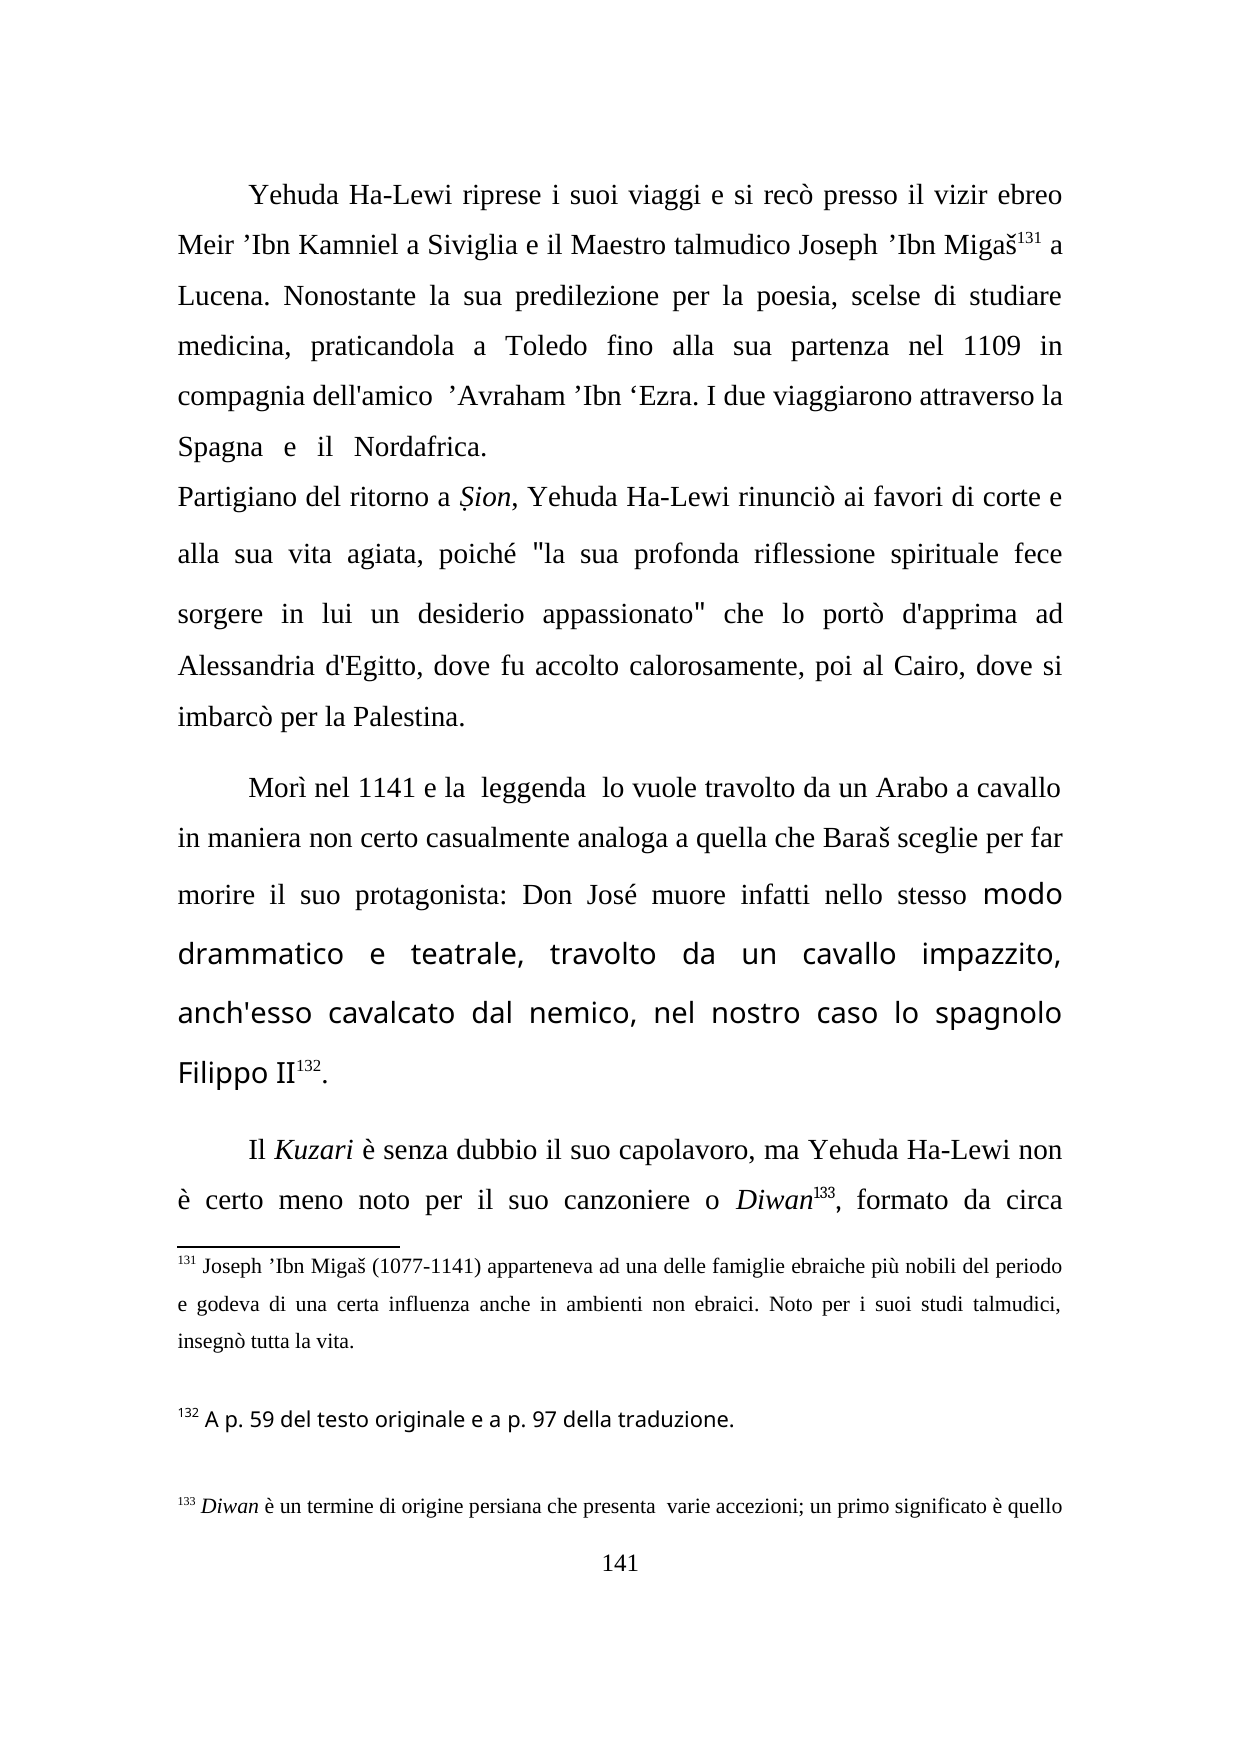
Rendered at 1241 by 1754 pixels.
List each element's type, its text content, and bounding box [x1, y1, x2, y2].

text Yehuda Ha-Lewi riprese i suoi viaggi e si recò presso il vizir ebreo Meir ’Ibn Kamniel a Siviglia e il Maestro talmudico Joseph ’Ibn Migaš a Lucena. Nonostante la sua predilezione per la poesia, scelse di studiare medicina, praticandola a Toledo fino alla sua partenza nel 1109 in compagnia dell'amico ʼAvraham ’Ibn ‘Ezra. I due viaggiarono attraverso la Spagna e il Nordafrica. Partigiano del ritorno a Ṣion, Yehuda Ha-Lewi rinunciò ai favori di corte e alla sua vita agiata, poiché "la sua profonda riflessione spirituale fece sorgere in lui un desiderio appassionato" che lo portò d'apprima ad Alessandria d'Egitto, dove fu accolto calorosamente, poi al Cairo, dove si imbarcò per la Palestina. [177, 177, 1063, 732]
text A p. 59 del testo originale e a p. 97 della traduzione. [177, 1404, 1063, 1434]
text Morì nel 1141 e la leggenda lo vuole travolto da un Arabo a cavallo in maniera non certo casualmente analoga a quella che Baraš sceglie per far morire il suo protagonista: Don José muore infatti nello stesso modo drammatico e teatrale, travolto da un cavallo impazzito, anch'esso cavalcato dal nemico, nel nostro caso lo spagnolo Filippo II. [177, 770, 1063, 1092]
text Il Kuzari è senza dubbio il suo capolavoro, ma Yehuda Ha-Lewi non è certo meno noto per il suo canzoniere o Diwan, formato da circa [177, 1132, 1063, 1217]
text Diwan è un termine di origine persiana che presenta varie accezioni; un primo significato è quello [177, 1493, 1063, 1518]
text Joseph ’Ibn Migaš (1077-1141) apparteneva ad una delle famiglie ebraiche più nobili del periodo e godeva di una certa influenza anche in ambienti non ebraici. Noto per i suoi studi talmudici, insegnò tutta la vita. [177, 1253, 1063, 1353]
